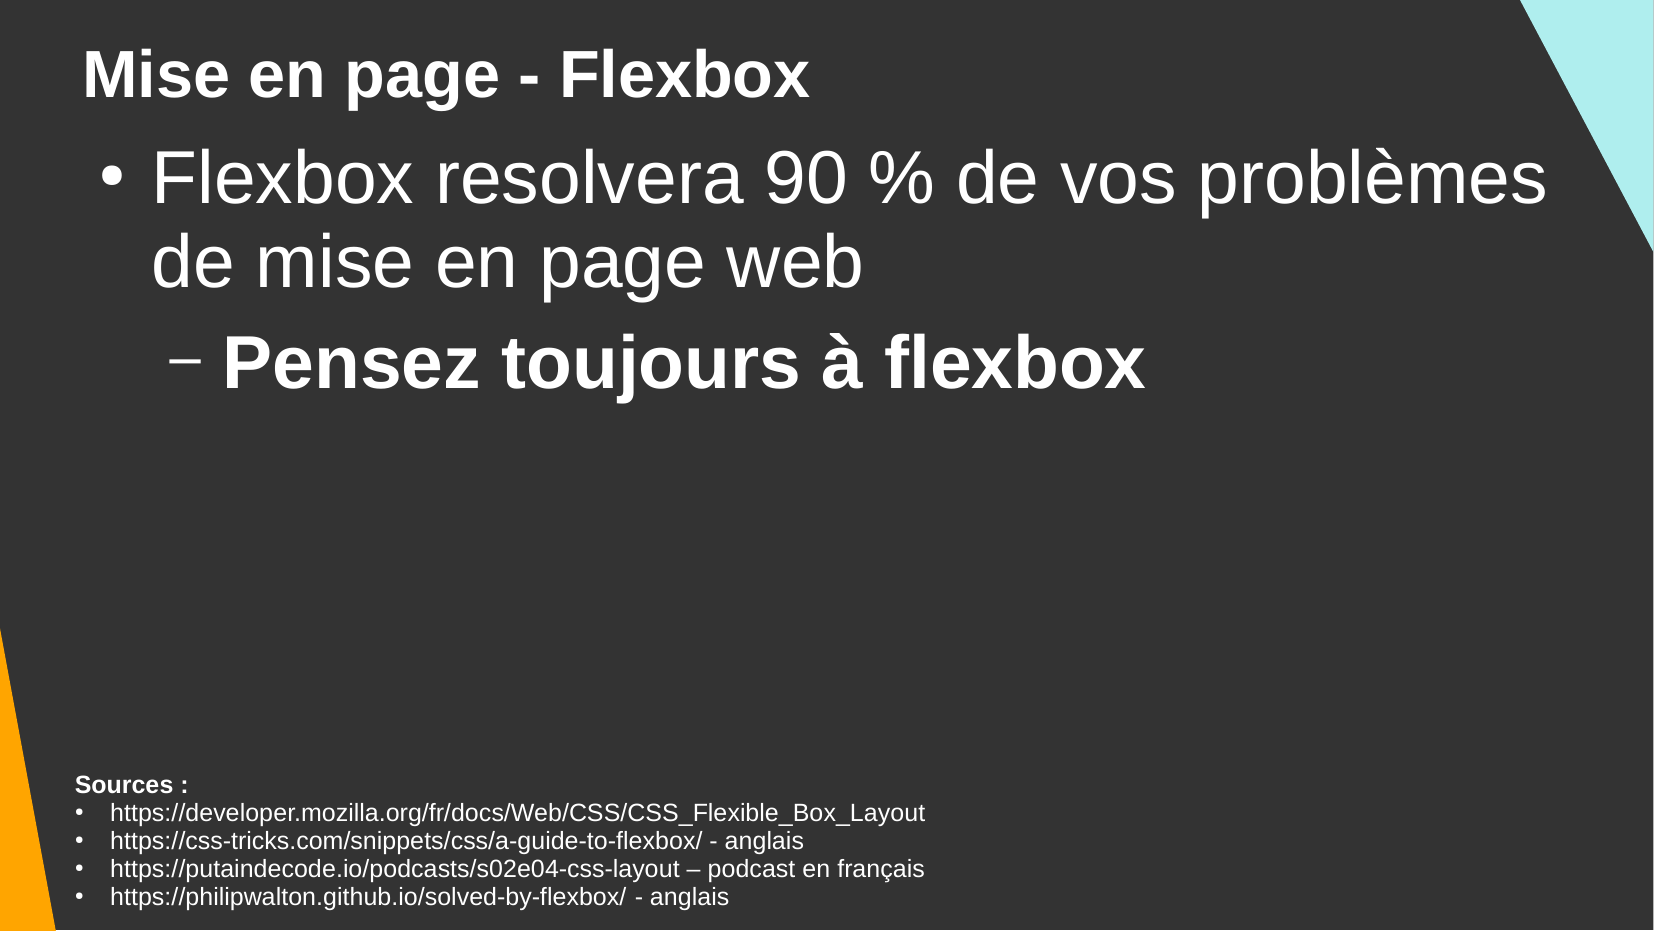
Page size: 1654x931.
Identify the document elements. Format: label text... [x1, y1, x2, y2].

text_box [0, 628, 56, 931]
title Mise en page - Flexbox [82, 37, 1571, 114]
text_box Sources : https://developer.mozilla.org/fr/docs/Web/CSS/CSS_Flexible_Box_Layout https://css-tricks.com/snippets/css/a-guide-to-flexbox/ - anglais https://putaindecode.io/podcasts/s02e04-css-layout – podcast en français https://philipwalton.github.io/solved-by-flexbox/ - anglais [60, 763, 1546, 931]
text_box [1520, 0, 1654, 254]
list Flexbox resolvera 90 % de vos problèmes de mise en page web Pensez toujours à flexbox [80, 135, 1605, 650]
